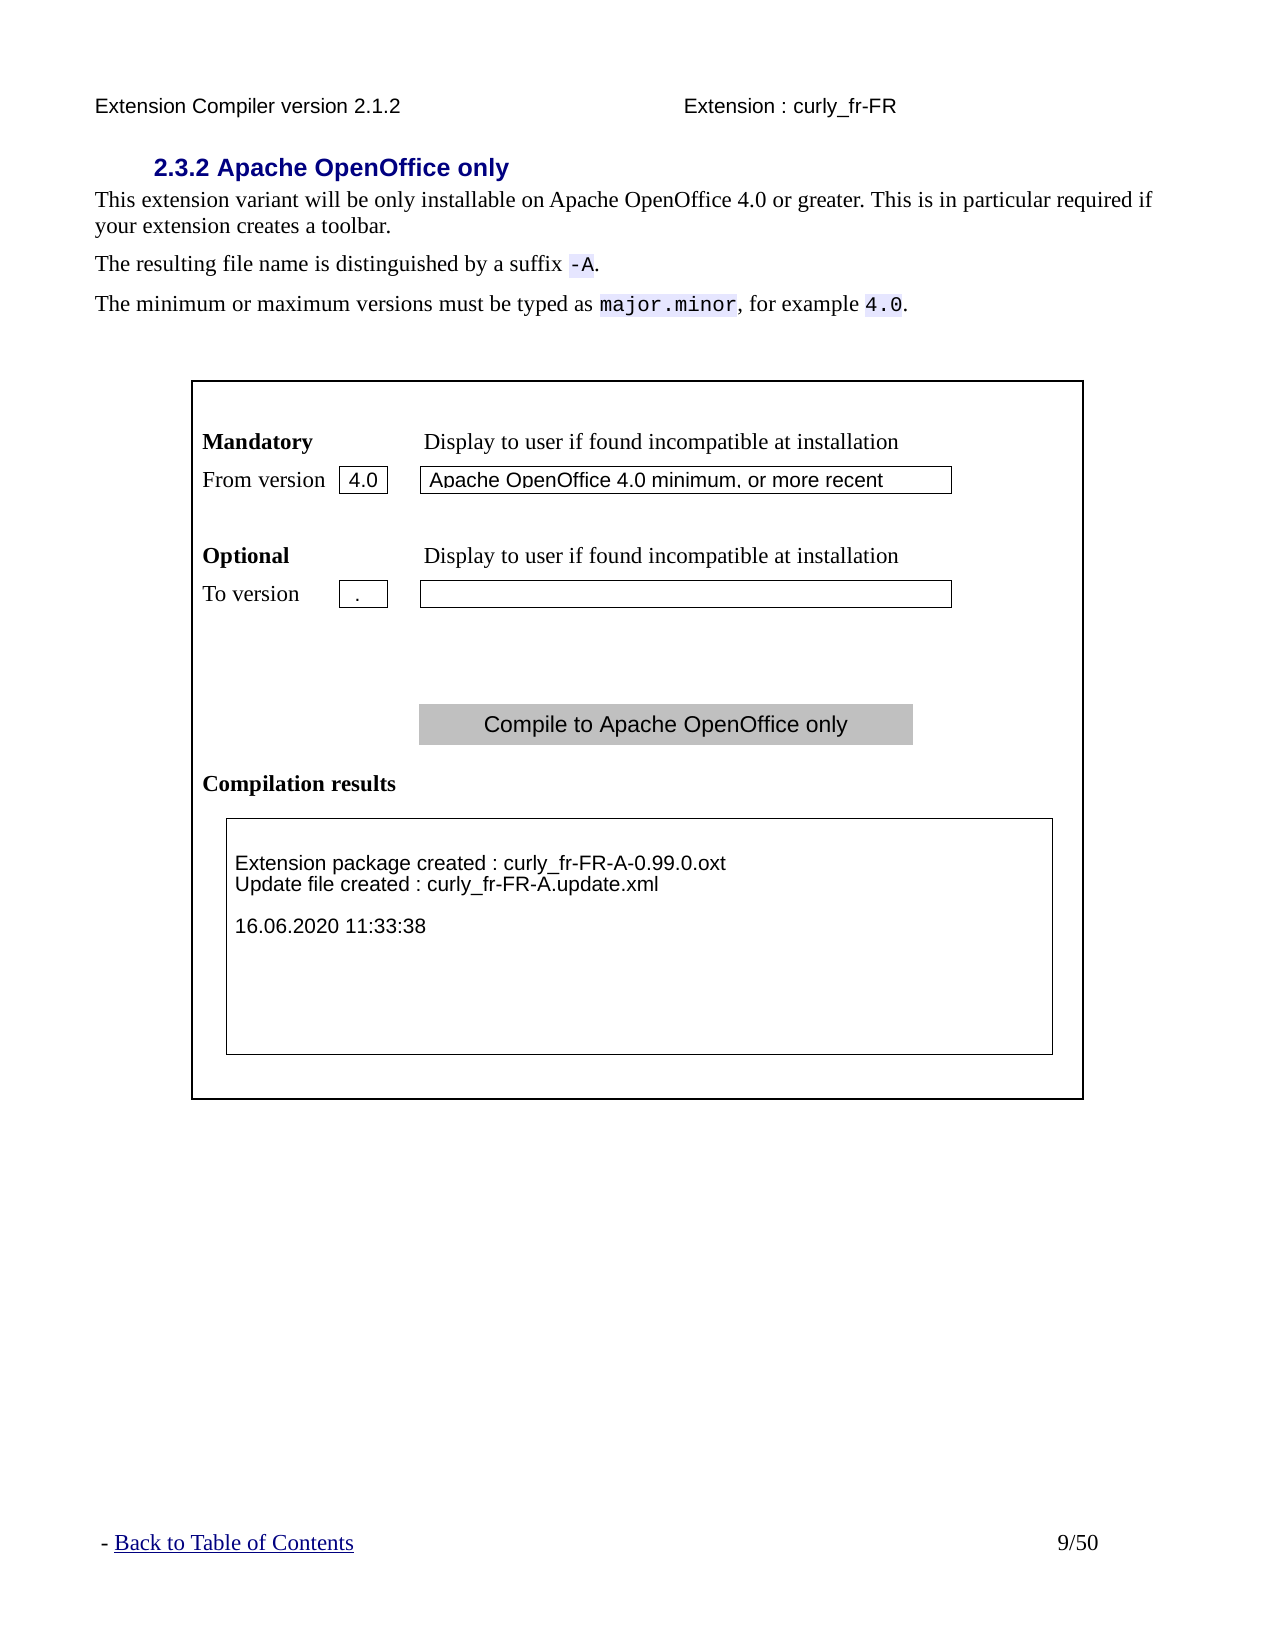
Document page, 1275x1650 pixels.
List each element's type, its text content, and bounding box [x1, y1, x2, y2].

text Mandatory Display to user if found incompatible at installation [202, 429, 1073, 454]
text This extension variant will be only installable on Apache OpenOffice 4.0 or greater. This is in particular required if your extension creates a toolbar. [94, 187, 1181, 238]
text [952, 581, 1073, 606]
text [388, 467, 420, 492]
subtitle Apache OpenOffice only [153, 153, 1181, 181]
text [388, 581, 420, 606]
text [952, 467, 1073, 492]
text Compilation results [202, 771, 1073, 796]
text To version [202, 581, 339, 606]
text From version [202, 467, 339, 492]
text The minimum or maximum versions must be typed as major.minor, for example 4.0. [94, 290, 1181, 317]
text Optional Display to user if found incompatible at installation [202, 543, 1073, 568]
text The resulting file name is distinguished by a suffix -A. [94, 251, 1181, 278]
